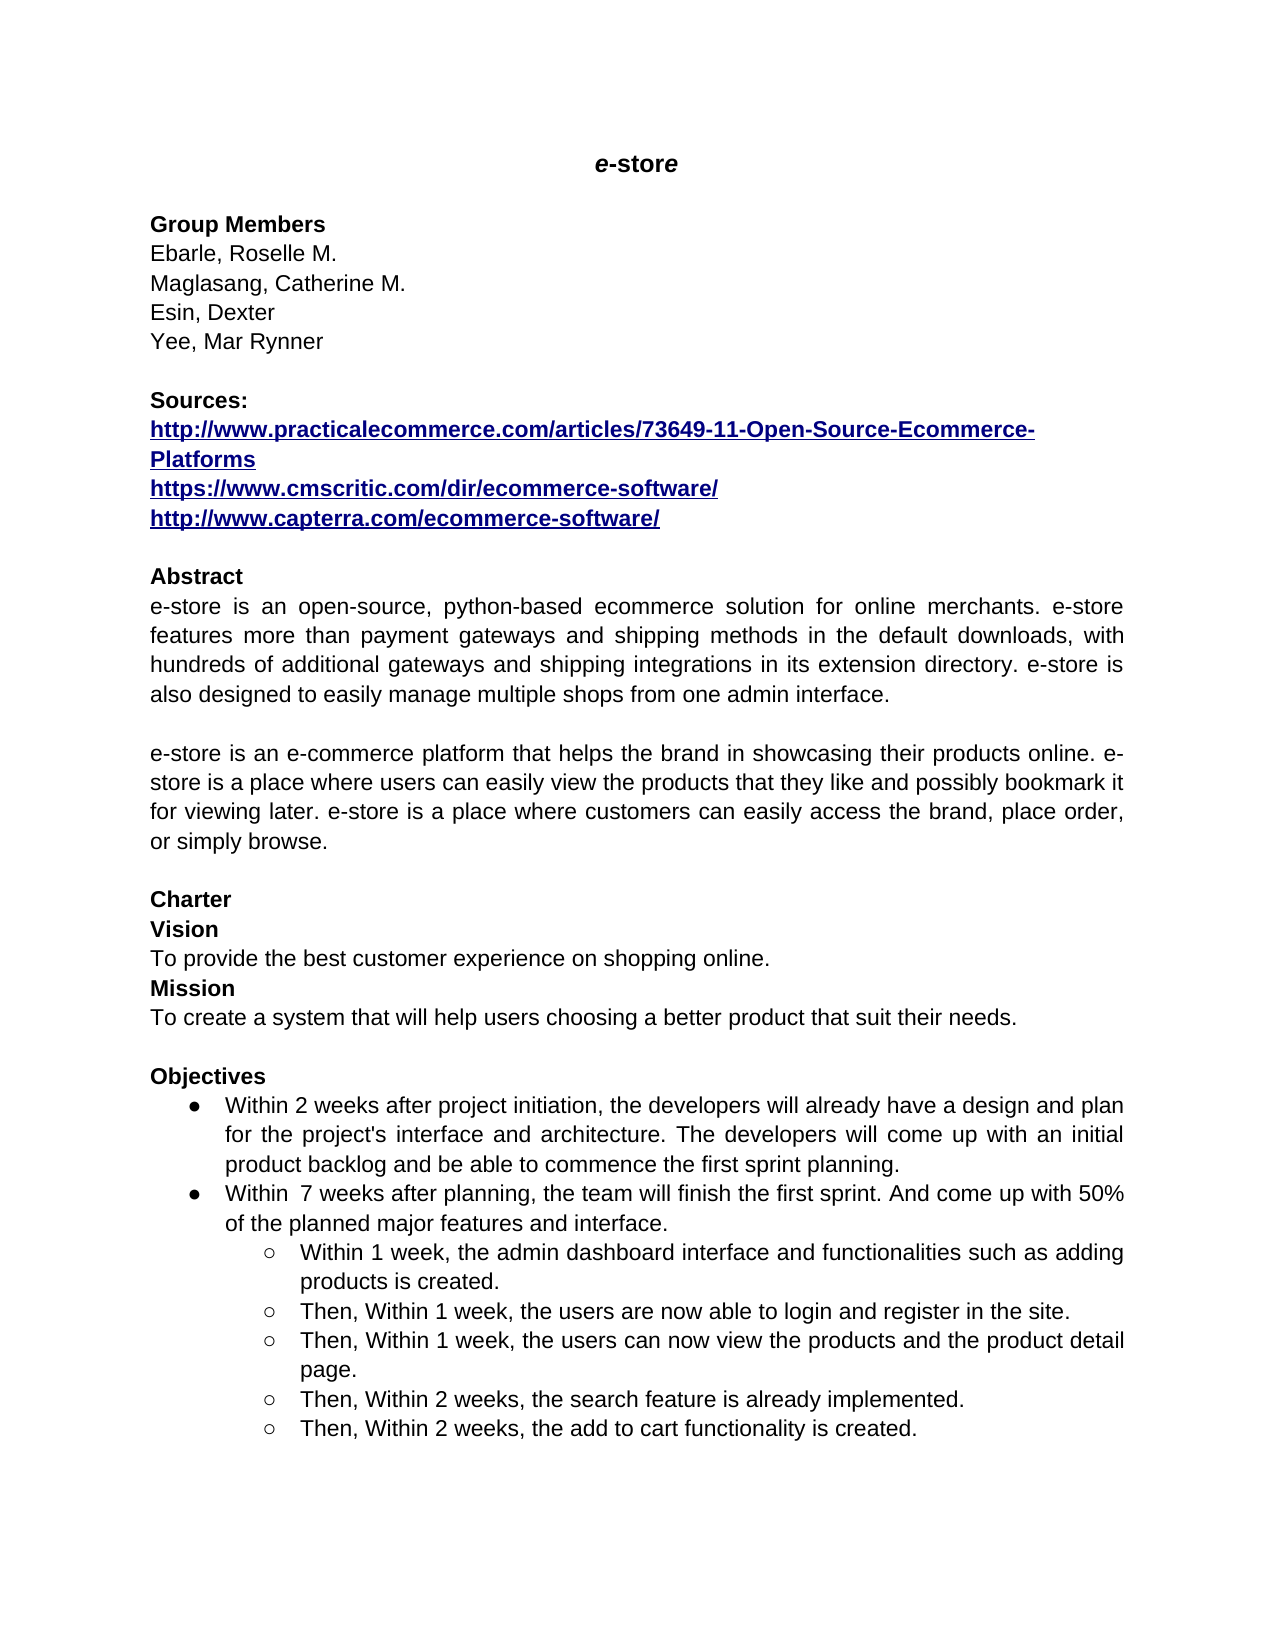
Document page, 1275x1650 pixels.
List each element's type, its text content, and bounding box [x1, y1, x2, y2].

text Group Members [150, 211, 1125, 237]
list Within 1 week, the admin dashboard interface and functionalities such as adding products is created. [262, 1239, 1125, 1294]
text Mission [150, 975, 1125, 1001]
text https://www.cmscritic.com/dir/ecommerce-software/ [150, 476, 1125, 501]
text Yee, Mar Rynner [150, 329, 1125, 354]
list Then, Within 1 week, the users are now able to login and register in the site. [262, 1298, 1125, 1324]
text http://www.capterra.com/ecommerce-software/ [150, 505, 1125, 531]
text Sources: [150, 388, 1125, 413]
text To provide the best customer experience on shopping online. [150, 946, 1125, 971]
list Within 7 weeks after planning, the team will finish the first sprint. And come up with 50% of the planned major features and interface. [187, 1181, 1125, 1236]
text e-store is an e-commerce platform that helps the brand in showcasing their products online. e-store is a place where users can easily view the products that they like and possibly bookmark it for viewing later. e-store is a place where customers can easily access the brand, place order, or simply browse. [150, 740, 1125, 854]
text To create a system that will help users choosing a better product that suit their needs. [150, 1004, 1125, 1030]
text Ebarle, Roselle M. [150, 241, 1125, 266]
list Then, Within 1 week, the users can now view the products and the product detail page. [262, 1328, 1125, 1383]
list Then, Within 2 weeks, the add to cart functionality is created. [262, 1416, 1125, 1441]
text http://www.practicalecommerce.com/articles/73649-11-Open-Source-Ecommerce-Platforms [150, 417, 1125, 472]
list Then, Within 2 weeks, the search feature is already implemented. [262, 1386, 1125, 1412]
text Esin, Dexter [150, 299, 1125, 325]
text Abstract [150, 564, 1125, 589]
text Maglasang, Catherine M. [150, 270, 1125, 296]
list Within 2 weeks after project initiation, the developers will already have a design and plan for the project's interface and architecture. The developers will come up with an initial product backlog and be able to commence the first sprint planning. [187, 1093, 1125, 1177]
text e-store [150, 150, 1125, 178]
text Objectives [150, 1063, 1125, 1089]
text e-store is an open-source, python-based ecommerce solution for online merchants. e-store features more than payment gateways and shipping methods in the default downloads, with hundreds of additional gateways and shipping integrations in its extension directory. e-store is also designed to easily manage multiple shops from one admin interface. [150, 593, 1125, 707]
text Vision [150, 916, 1125, 942]
text Charter [150, 887, 1125, 913]
